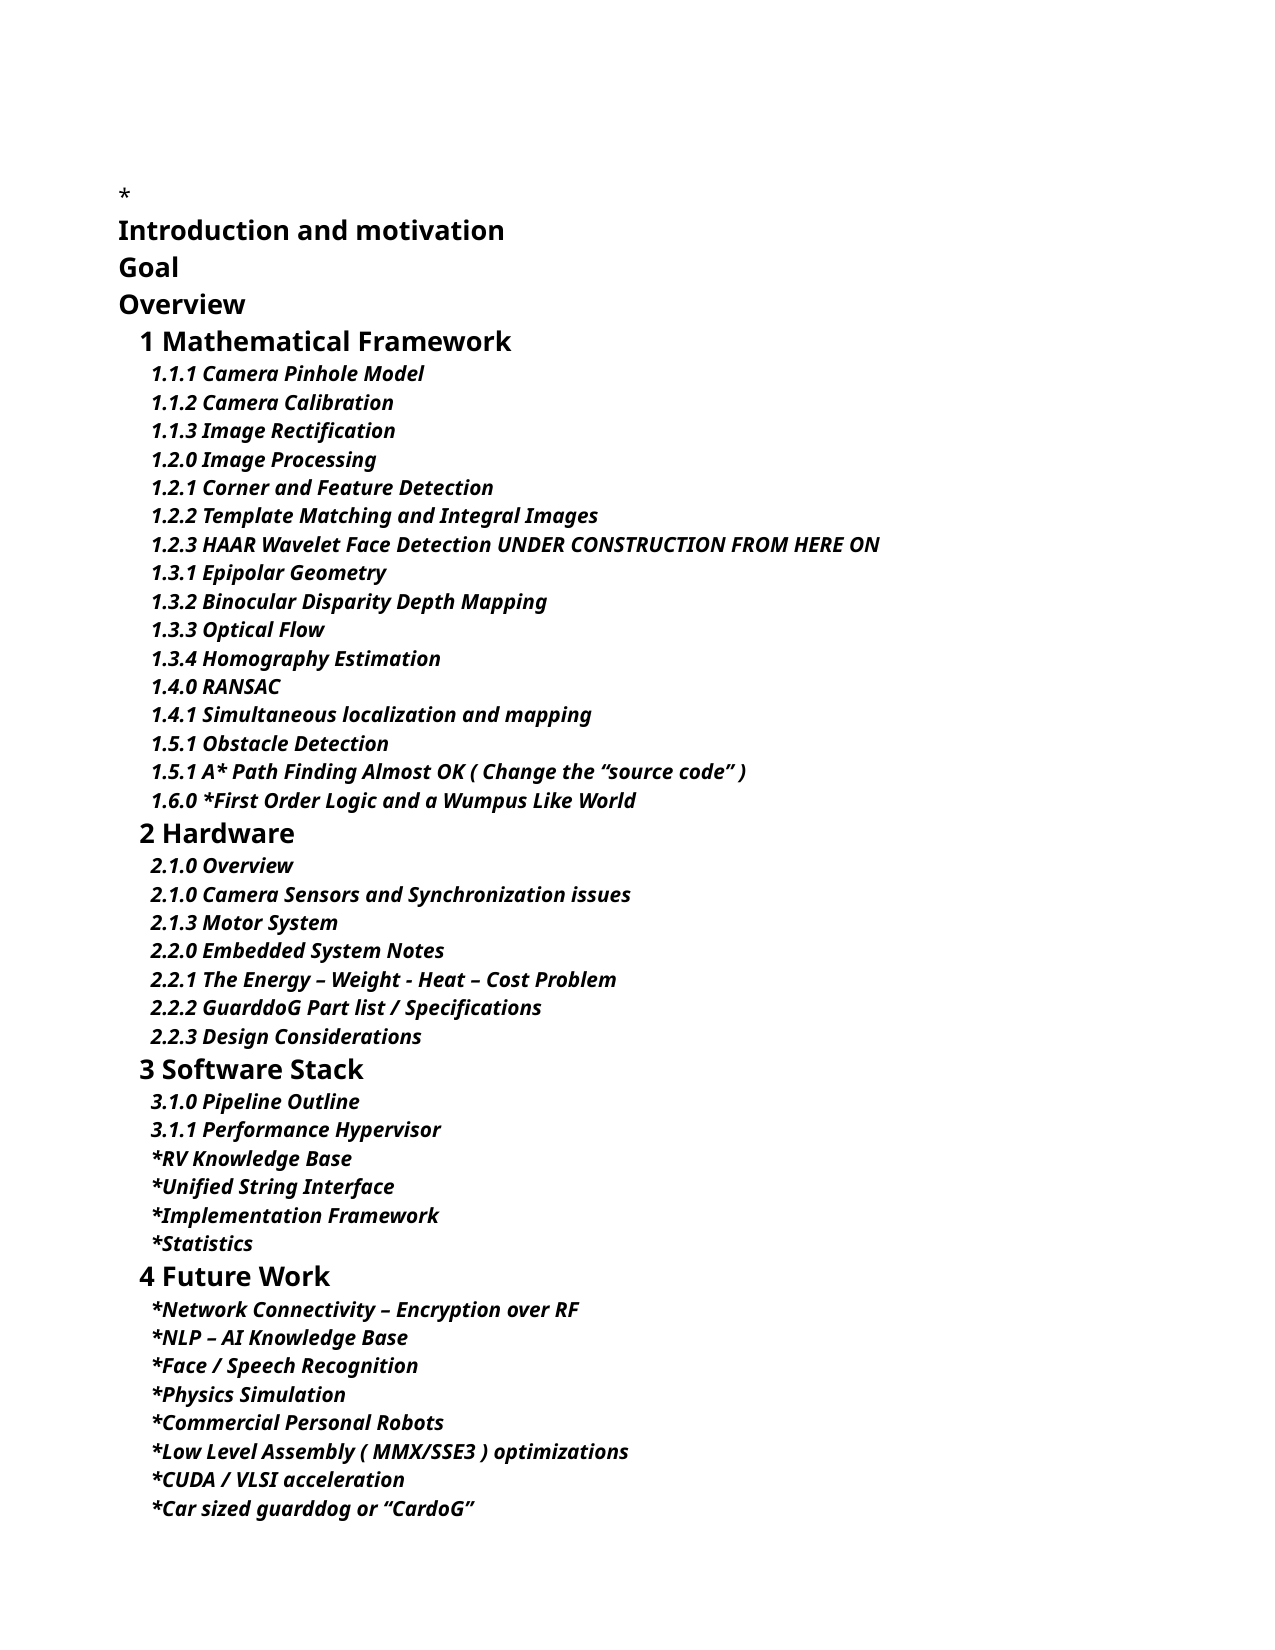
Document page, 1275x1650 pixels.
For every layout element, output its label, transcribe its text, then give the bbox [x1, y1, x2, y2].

text 1.4.1 Simultaneous localization and mapping [118, 701, 1157, 729]
text 1.3.4 Homography Estimation [118, 644, 1157, 672]
text Goal [118, 249, 1157, 286]
text *Implementation Framework [118, 1201, 1157, 1229]
text *Unified String Interface [118, 1172, 1157, 1201]
text 1.3.1 Epipolar Geometry [118, 558, 1157, 587]
text *RV Knowledge Base [118, 1144, 1157, 1172]
text 1.3.3 Optical Flow [118, 615, 1157, 644]
text 3.1.1 Performance Hypervisor [118, 1116, 1157, 1144]
text 2.1.3 Motor System [118, 908, 1157, 937]
text *Commercial Personal Robots [118, 1408, 1157, 1437]
text 2.2.3 Design Considerations [118, 1022, 1157, 1050]
text 1.6.0 *First Order Logic and a Wumpus Like World [118, 786, 1157, 814]
text 2.2.1 The Energy – Weight - Heat – Cost Problem [118, 965, 1157, 993]
text 2.2.0 Embedded System Notes [118, 937, 1157, 965]
text *Physics Simulation [118, 1380, 1157, 1408]
text 2.1.0 Camera Sensors and Synchronization issues [118, 880, 1157, 908]
text *Low Level Assembly ( MMX/SSE3 ) optimizations [118, 1437, 1157, 1465]
text *Face / Speech Recognition [118, 1352, 1157, 1380]
text 1.1.2 Camera Calibration [118, 388, 1157, 416]
text *Car sized guarddog or “CardoG” [118, 1494, 1157, 1522]
text 2 Hardware [118, 814, 1157, 851]
text *Network Connectivity – Encryption over RF [118, 1295, 1157, 1323]
text 1.2.2 Template Matching and Integral Images [118, 502, 1157, 530]
text 1.2.0 Image Processing [118, 445, 1157, 473]
text 2.1.0 Overview [118, 851, 1157, 880]
text *Statistics [118, 1229, 1157, 1258]
text 1.1.1 Camera Pinhole Model [118, 359, 1157, 388]
text 1.5.1 A* Path Finding Almost OK ( Change the “source code” ) [118, 757, 1157, 786]
text 1 Mathematical Framework [118, 322, 1157, 359]
text 1.5.1 Obstacle Detection [118, 729, 1157, 757]
text 1.2.1 Corner and Feature Detection [118, 473, 1157, 502]
text *NLP – AI Knowledge Base [118, 1323, 1157, 1352]
text 3 Software Stack [118, 1050, 1157, 1087]
text 3.1.0 Pipeline Outline [118, 1087, 1157, 1116]
text Introduction and motivation [118, 212, 1157, 249]
text 1.4.0 RANSAC [118, 672, 1157, 701]
text *CUDA / VLSI acceleration [118, 1465, 1157, 1494]
text * [118, 181, 1157, 212]
text 4 Future Work [118, 1258, 1157, 1295]
text 2.2.2 GuarddoG Part list / Specifications [118, 993, 1157, 1022]
text 1.2.3 HAAR Wavelet Face Detection UNDER CONSTRUCTION FROM HERE ON [118, 530, 1157, 558]
text 1.1.3 Image Rectification [118, 416, 1157, 445]
text Overview [118, 286, 1157, 322]
text 1.3.2 Binocular Disparity Depth Mapping [118, 587, 1157, 615]
